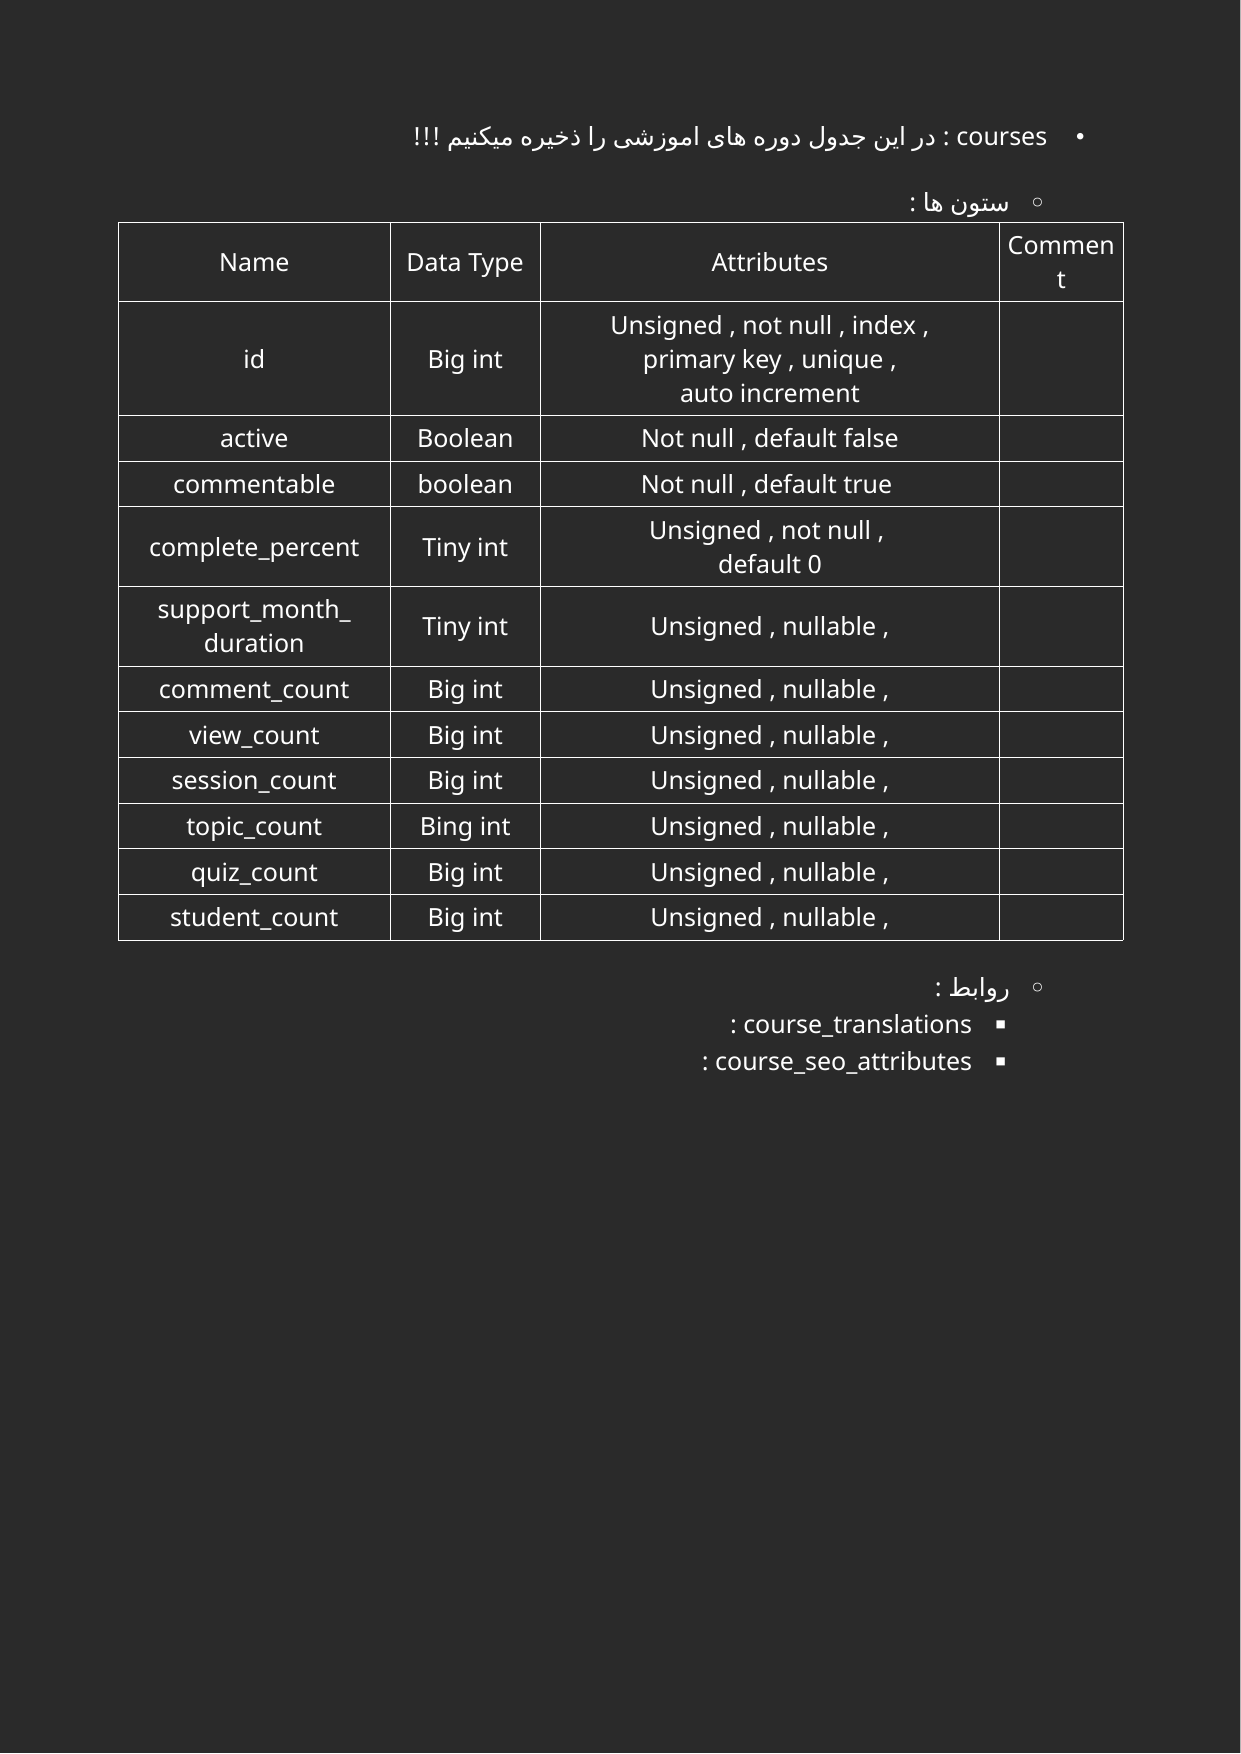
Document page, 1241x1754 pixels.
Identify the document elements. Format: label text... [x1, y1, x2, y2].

table_cell complete_percent [119, 507, 390, 586]
table_cell [1000, 849, 1123, 894]
list روابط :‌ [118, 974, 1047, 1006]
table_cell id [119, 302, 390, 415]
list ستون ها : [118, 189, 1047, 222]
table_cell Big int [391, 758, 540, 803]
table_cell [1000, 507, 1123, 586]
table_cell Unsigned , not null , index , primary key , unique , auto increment [541, 302, 999, 415]
table_cell commentable [119, 462, 390, 506]
table_cell Tiny int [391, 587, 540, 666]
table_cell session_count [119, 758, 390, 803]
table_cell Big int [391, 667, 540, 711]
table_cell [1000, 587, 1123, 666]
table_cell student_count [119, 895, 390, 939]
table_cell [1000, 416, 1123, 461]
table_cell view_count [119, 712, 390, 757]
table_cell Big int [391, 895, 540, 939]
table_cell Big int [391, 302, 540, 415]
table_cell topic_count [119, 804, 390, 848]
list course_seo_attributes : [118, 1043, 1010, 1080]
table_cell Unsigned , nullable , [541, 849, 999, 894]
table_cell [1000, 302, 1123, 415]
table_cell Not null , default true [541, 462, 999, 506]
table_header Name [119, 223, 390, 301]
table_cell support_month_ duration [119, 587, 390, 666]
table_cell [1000, 804, 1123, 848]
table_cell [1000, 667, 1123, 711]
table_cell [1000, 895, 1123, 939]
table_cell Unsigned , nullable , [541, 758, 999, 803]
list course_translations : [118, 1006, 1010, 1043]
table_header Comment [1000, 223, 1123, 301]
table_cell active [119, 416, 390, 461]
table_cell Unsigned , nullable , [541, 587, 999, 666]
list courses : در این جدول دوره های اموزشی را ذخیره میکنیم !!! [118, 118, 1085, 155]
table_cell Not null , default false [541, 416, 999, 461]
table_cell comment_count [119, 667, 390, 711]
table_cell Unsigned , not null , default 0 [541, 507, 999, 586]
table_cell [1000, 462, 1123, 506]
table_cell Boolean [391, 416, 540, 461]
table_cell Tiny int [391, 507, 540, 586]
table_header Data Type [391, 223, 540, 301]
table_cell quiz_count [119, 849, 390, 894]
table_cell Unsigned , nullable , [541, 712, 999, 757]
table_cell Unsigned , nullable , [541, 667, 999, 711]
table_cell Big int [391, 712, 540, 757]
table_cell Big int [391, 849, 540, 894]
table_header Attributes [541, 223, 999, 301]
table_cell Bing int [391, 804, 540, 848]
table_cell Unsigned , nullable , [541, 804, 999, 848]
table_cell [1000, 758, 1123, 803]
table_cell Unsigned , nullable , [541, 895, 999, 939]
table_cell boolean [391, 462, 540, 506]
table_cell [1000, 712, 1123, 757]
